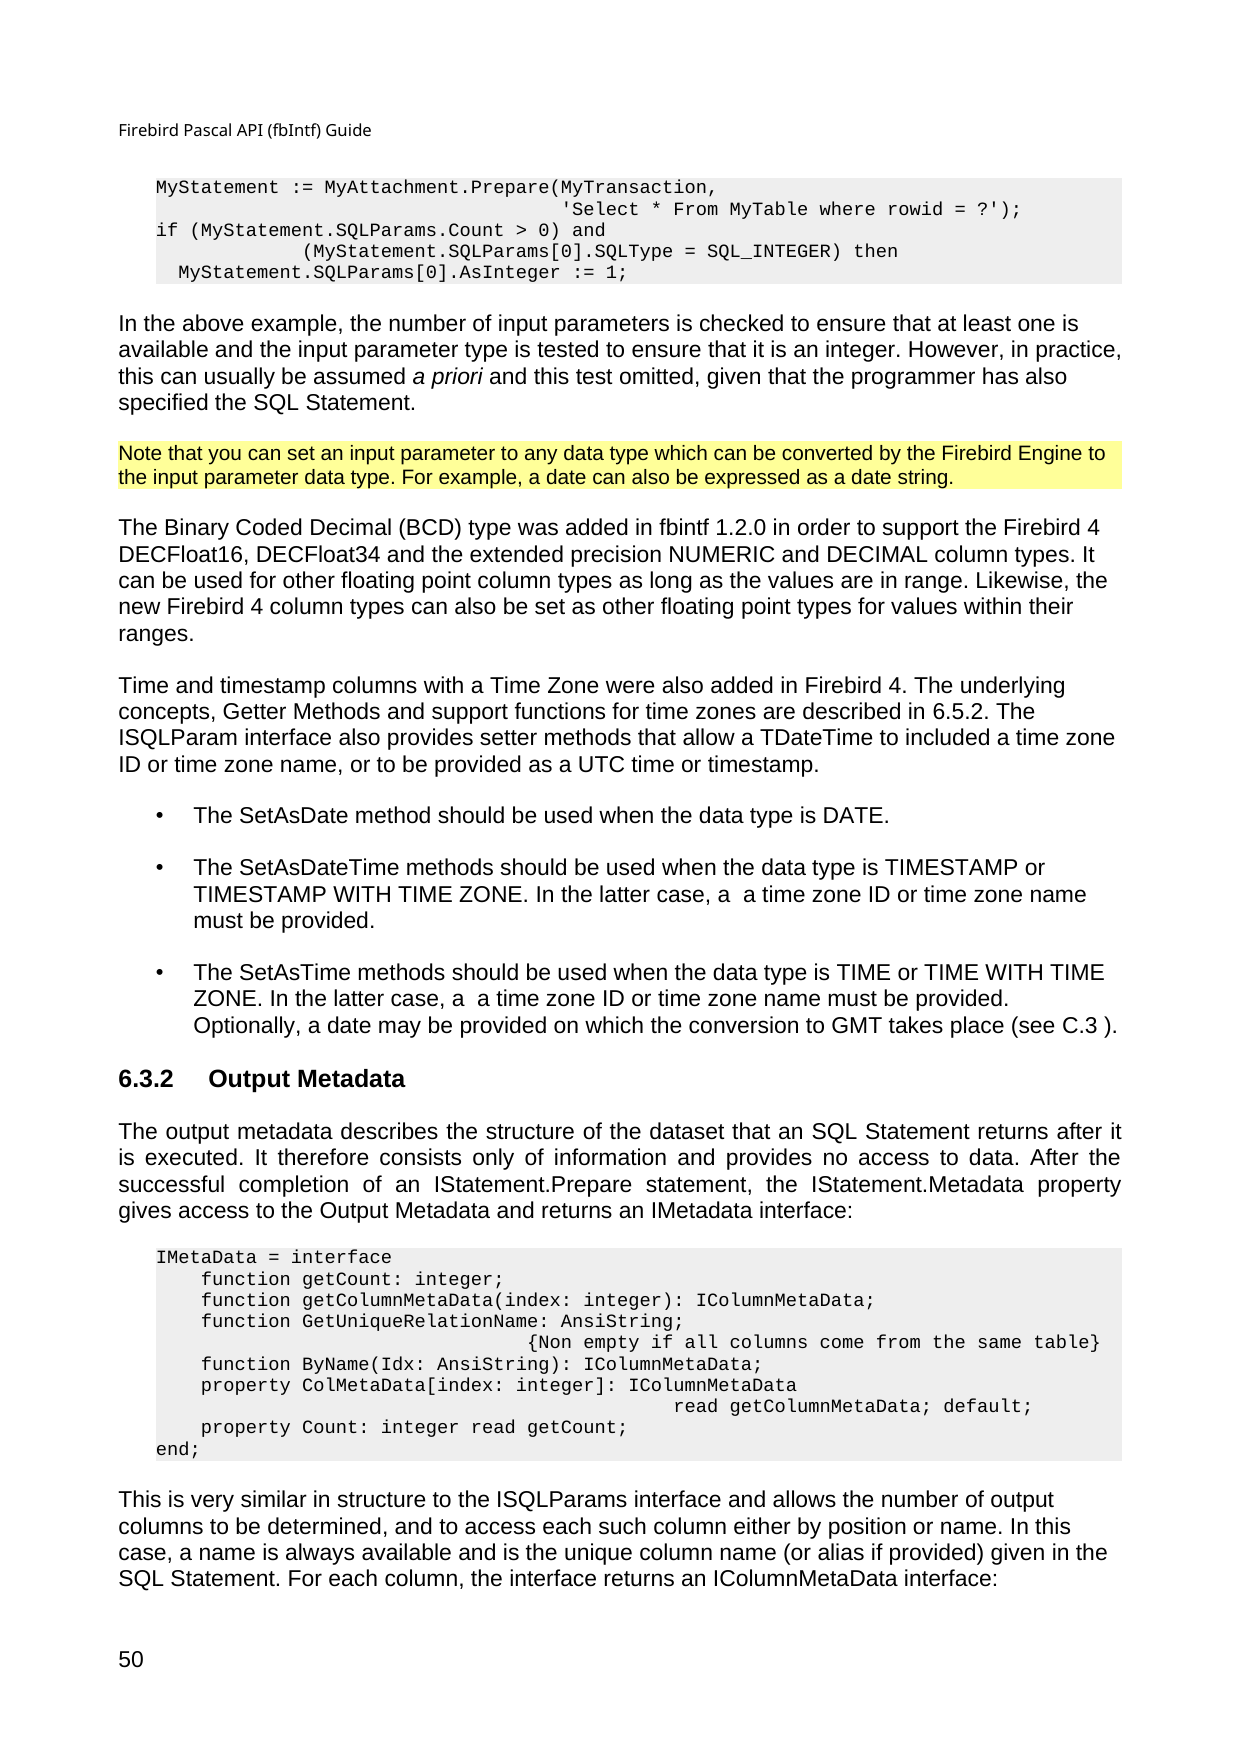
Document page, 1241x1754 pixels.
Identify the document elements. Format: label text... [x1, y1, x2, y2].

text property Count: integer read getCount; [156, 1418, 1122, 1439]
text (MyStatement.SQLParams[0].SQLType = SQL_INTEGER) then [156, 242, 1122, 263]
text MyStatement.SQLParams[0].AsInteger := 1; [156, 263, 1122, 284]
text function ByName(Idx: AnsiString): IColumnMetaData; [156, 1354, 1122, 1376]
text The Binary Coded Decimal (BCD) type was added in fbintf 1.2.0 in order to support the Firebird 4 DECFloat16, DECFloat34 and the extended precision NUMERIC and DECIMAL column types. It can be used for other floating point column types as long as the values are in range. Likewise, the new Firebird 4 column types can also be set as other floating point types for values within their ranges. [118, 514, 1122, 646]
list The SetAsDate method should be used when the data type is DATE. [156, 802, 1122, 829]
text {Non empty if all columns come from the same table} [156, 1333, 1122, 1354]
text MyStatement := MyAttachment.Prepare(MyTransaction, [156, 178, 1122, 199]
list The SetAsTime methods should be used when the data type is TIME or TIME WITH TIME ZONE. In the latter case, a a time zone ID or time zone name must be provided. Optionally, a date may be provided on which the conversion to GMT takes place (see C.3). [156, 959, 1122, 1038]
text end; [156, 1439, 1122, 1461]
text IMetaData = interface [156, 1248, 1122, 1269]
text function getCount: integer; [156, 1269, 1122, 1291]
text function getColumnMetaData(index: integer): IColumnMetaData; [156, 1291, 1122, 1312]
text The output metadata describes the structure of the dataset that an SQL Statement returns after it is executed. It therefore consists only of information and provides no access to data. After the successful completion of an IStatement.Prepare statement, the IStatement.Metadata property gives access to the Output Metadata and returns an IMetadata interface: [118, 1118, 1122, 1223]
text read getColumnMetaData; default; [156, 1397, 1122, 1418]
text if (MyStatement.SQLParams.Count > 0) and [156, 221, 1122, 242]
text Note that you can set an input parameter to any data type which can be converted by the Firebird Engine to the input parameter data type. For example, a date can also be expressed as a date string. [118, 441, 1122, 489]
text 'Select * From MyTable where rowid = ?'); [156, 199, 1122, 221]
text This is very similar in structure to the ISQLParams interface and allows the number of output columns to be determined, and to access each such column either by position or name. In this case, a name is always available and is the unique column name (or alias if provided) given in the SQL Statement. For each column, the interface returns an IColumnMetaData interface: [118, 1486, 1122, 1592]
text Time and timestamp columns with a Time Zone were also added in Firebird 4. The underlying concepts, Getter Methods and support functions for time zones are described in 6.5.2. The ISQLParam interface also provides setter methods that allow a TDateTime to included a time zone ID or time zone name, or to be provided as a UTC time or timestamp. [118, 672, 1122, 777]
subtitle Output Metadata [118, 1063, 1122, 1092]
text property ColMetaData[index: integer]: IColumnMetaData [156, 1376, 1122, 1397]
text In the above example, the number of input parameters is checked to ensure that at least one is available and the input parameter type is tested to ensure that it is an integer. However, in practice, this can usually be assumed a priori and this test omitted, given that the programmer has also specified the SQL Statement. [118, 310, 1122, 415]
list The SetAsDateTime methods should be used when the data type is TIMESTAMP or TIMESTAMP WITH TIME ZONE. In the latter case, a a time zone ID or time zone name must be provided. [156, 854, 1122, 933]
text function GetUniqueRelationName: AnsiString; [156, 1312, 1122, 1333]
